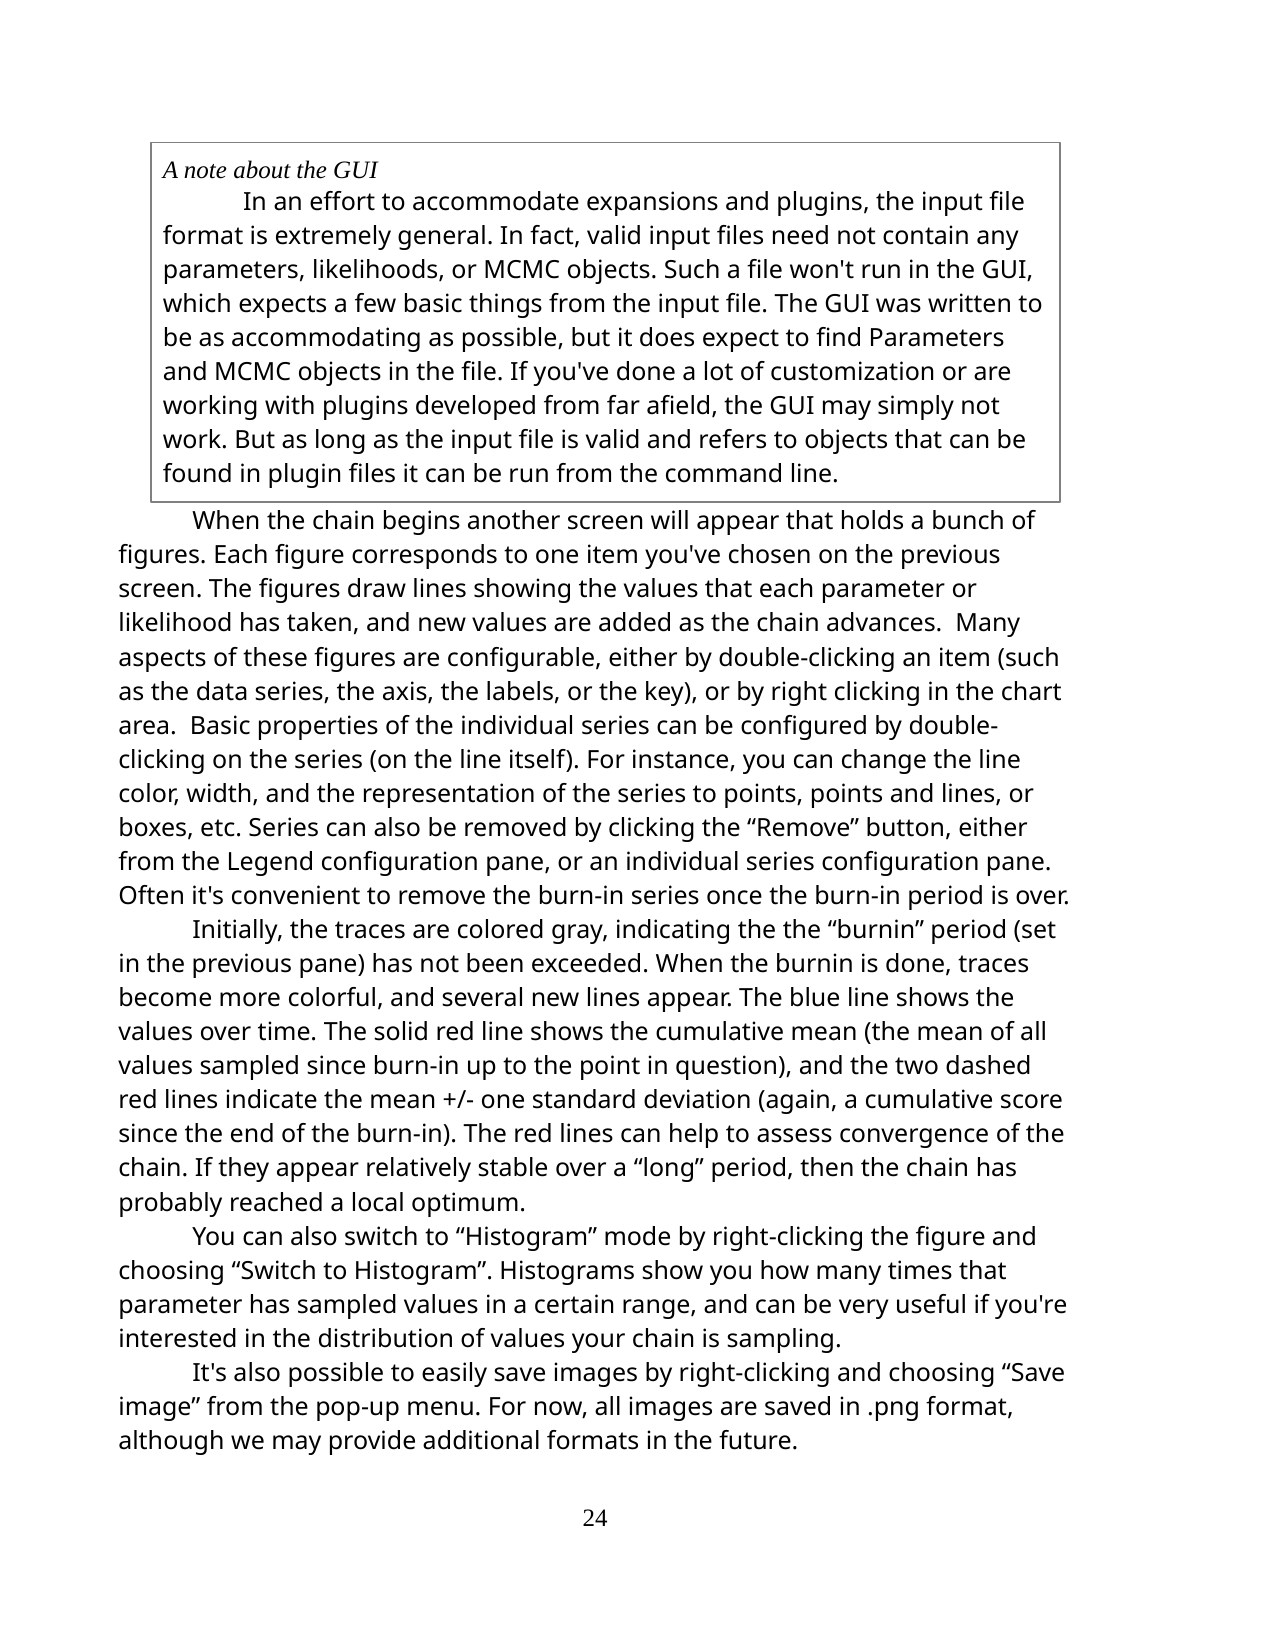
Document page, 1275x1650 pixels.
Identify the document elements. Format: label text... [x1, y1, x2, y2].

text Initially, the traces are colored gray, indicating the the “burnin” period (set in the previous pane) has not been exceeded. When the burnin is done, traces become more colorful, and several new lines appear. The blue line shows the values over time. The solid red line shows the cumulative mean (the mean of all values sampled since burn-in up to the point in question), and the two dashed red lines indicate the mean +/- one standard deviation (again, a cumulative score since the end of the burn-in). The red lines can help to assess convergence of the chain. If they appear relatively stable over a “long” period, then the chain has probably reached a local optimum. [118, 912, 1071, 1218]
text It's also possible to easily save images by right-clicking and choosing “Save image” from the pop-up menu. For now, all images are saved in .png format, although we may provide additional formats in the future. [118, 1354, 1071, 1457]
text You can also switch to “Histogram” mode by right-clicking the figure and choosing “Switch to Histogram”. Histograms show you how many times that parameter has sampled values in a certain range, and can be very useful if you're interested in the distribution of values your chain is sampling. [118, 1218, 1071, 1354]
text When the chain begins another screen will appear that holds a bunch of figures. Each figure corresponds to one item you've chosen on the previous screen. The figures draw lines showing the values that each parameter or likelihood has taken, and new values are added as the chain advances. Many aspects of these figures are configurable, either by double-clicking an item (such as the data series, the axis, the labels, or the key), or by right clicking in the chart area. Basic properties of the individual series can be configured by double-clicking on the series (on the line itself). For instance, you can change the line color, width, and the representation of the series to points, points and lines, or boxes, etc. Series can also be removed by clicking the “Remove” button, either from the Legend configuration pane, or an individual series configuration pane. Often it's convenient to remove the burn-in series once the burn-in period is over. [118, 118, 1071, 912]
